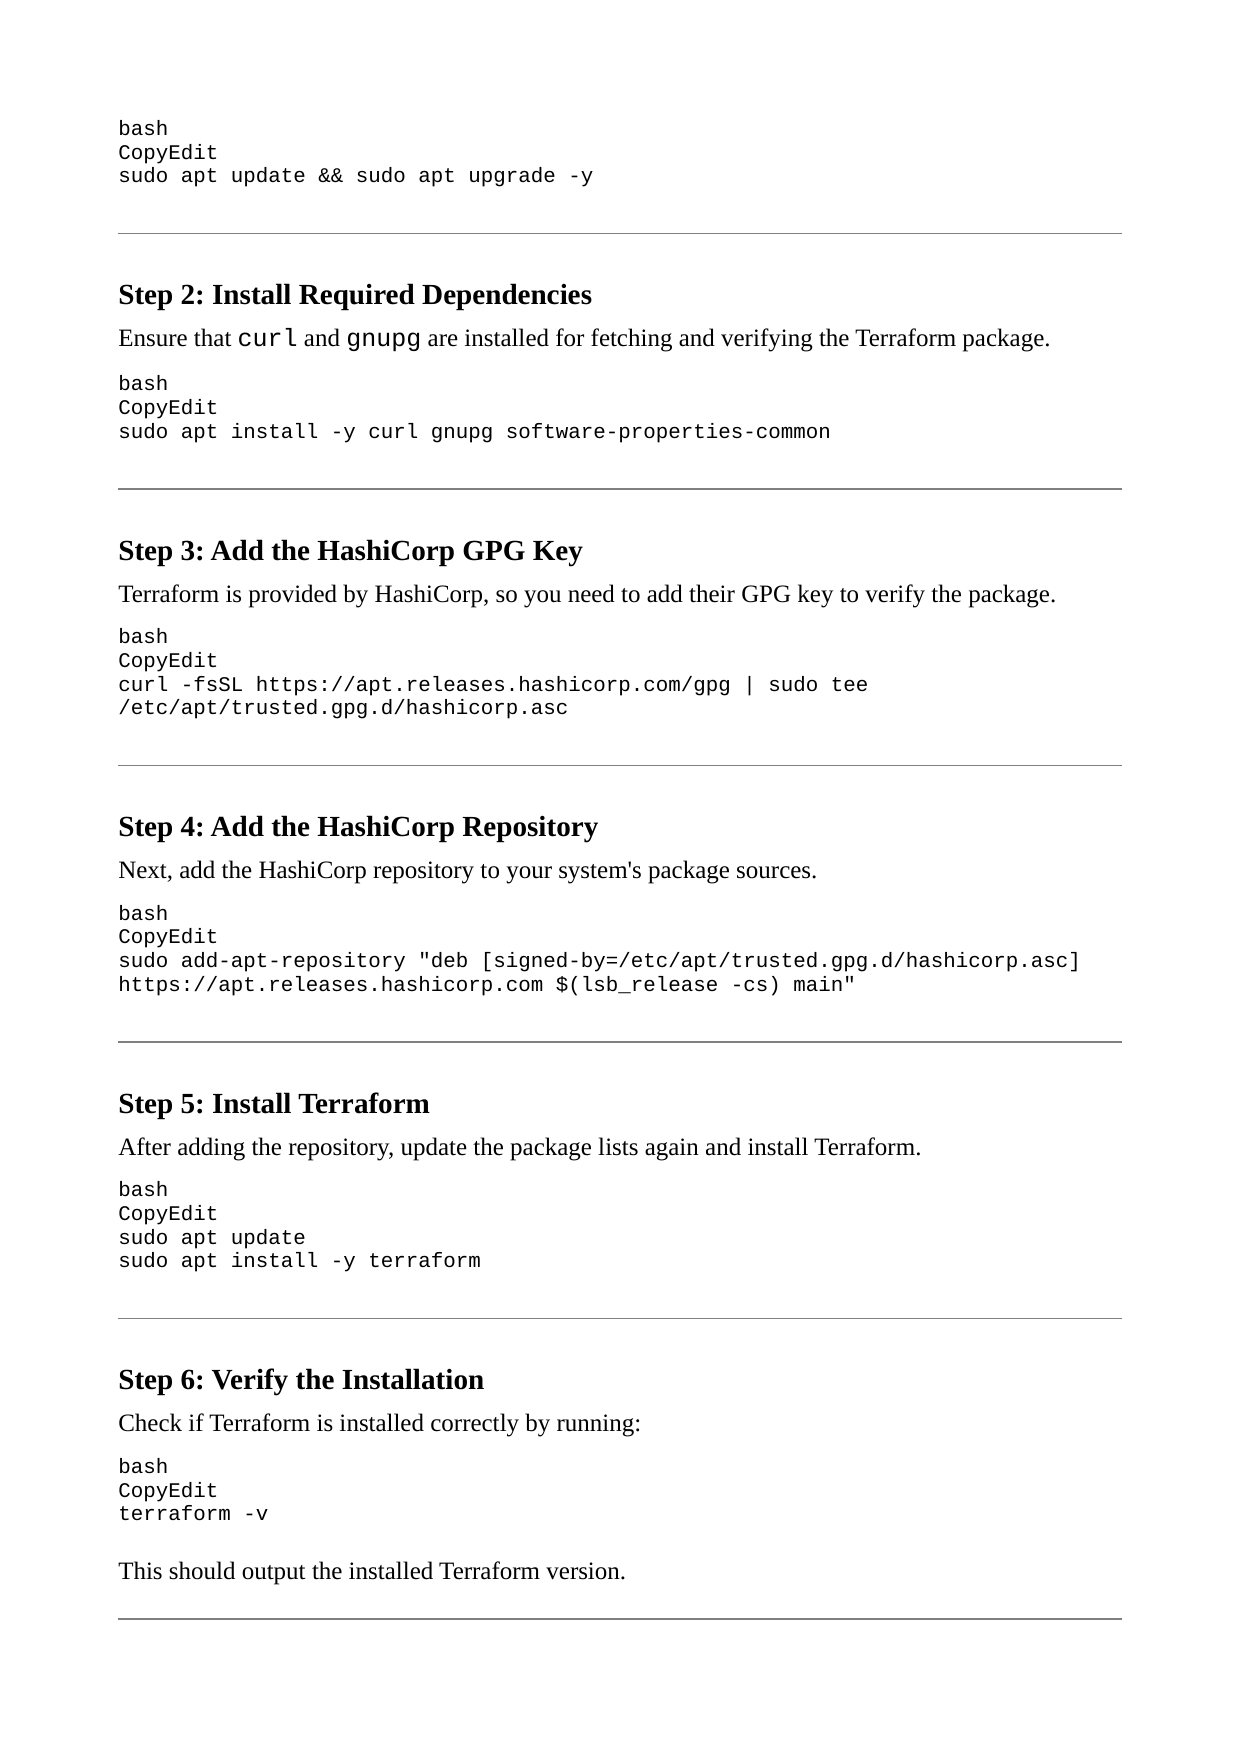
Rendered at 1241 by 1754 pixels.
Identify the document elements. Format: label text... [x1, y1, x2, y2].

text sudo apt install -y terraform [118, 1250, 1122, 1274]
text sudo apt install -y curl gnupg software-properties-common [118, 421, 1122, 444]
text This should output the installed Terraform version. [118, 1556, 1122, 1585]
text bash [118, 373, 1122, 397]
text CopyEdit [118, 397, 1122, 421]
text curl -fsSL https://apt.releases.hashicorp.com/gpg | sudo tee /etc/apt/trusted.gpg.d/hashicorp.asc [118, 674, 1122, 721]
text Terraform is provided by HashiCorp, so you need to add their GPG key to verify the package. [118, 579, 1122, 607]
text bash [118, 1179, 1122, 1203]
text sudo add-apt-repository "deb [signed-by=/etc/apt/trusted.gpg.d/hashicorp.asc] https://apt.releases.hashicorp.com $(lsb_release -cs) main" [118, 950, 1122, 997]
text CopyEdit [118, 142, 1122, 165]
text CopyEdit [118, 927, 1122, 950]
text Ensure that curl and gnupg are installed for fetching and verifying the Terraform package. [118, 323, 1122, 354]
text bash [118, 1456, 1122, 1480]
text After adding the repository, update the package lists again and install Terraform. [118, 1132, 1122, 1161]
text sudo apt update [118, 1227, 1122, 1250]
subtitle Step 3: Add the HashiCorp GPG Key [118, 533, 1122, 566]
text CopyEdit [118, 1203, 1122, 1227]
text sudo apt update && sudo apt upgrade -y [118, 165, 1122, 189]
text CopyEdit [118, 1480, 1122, 1503]
text Next, add the HashiCorp repository to your system's package sources. [118, 855, 1122, 884]
text Check if Terraform is installed correctly by running: [118, 1408, 1122, 1437]
subtitle Step 2: Install Required Dependencies [118, 277, 1122, 311]
text bash [118, 118, 1122, 142]
subtitle Step 4: Add the HashiCorp Repository [118, 809, 1122, 843]
text bash [118, 626, 1122, 650]
text bash [118, 903, 1122, 927]
subtitle Step 6: Verify the Installation [118, 1362, 1122, 1396]
text CopyEdit [118, 650, 1122, 674]
subtitle Step 5: Install Terraform [118, 1086, 1122, 1119]
text terraform -v [118, 1503, 1122, 1527]
